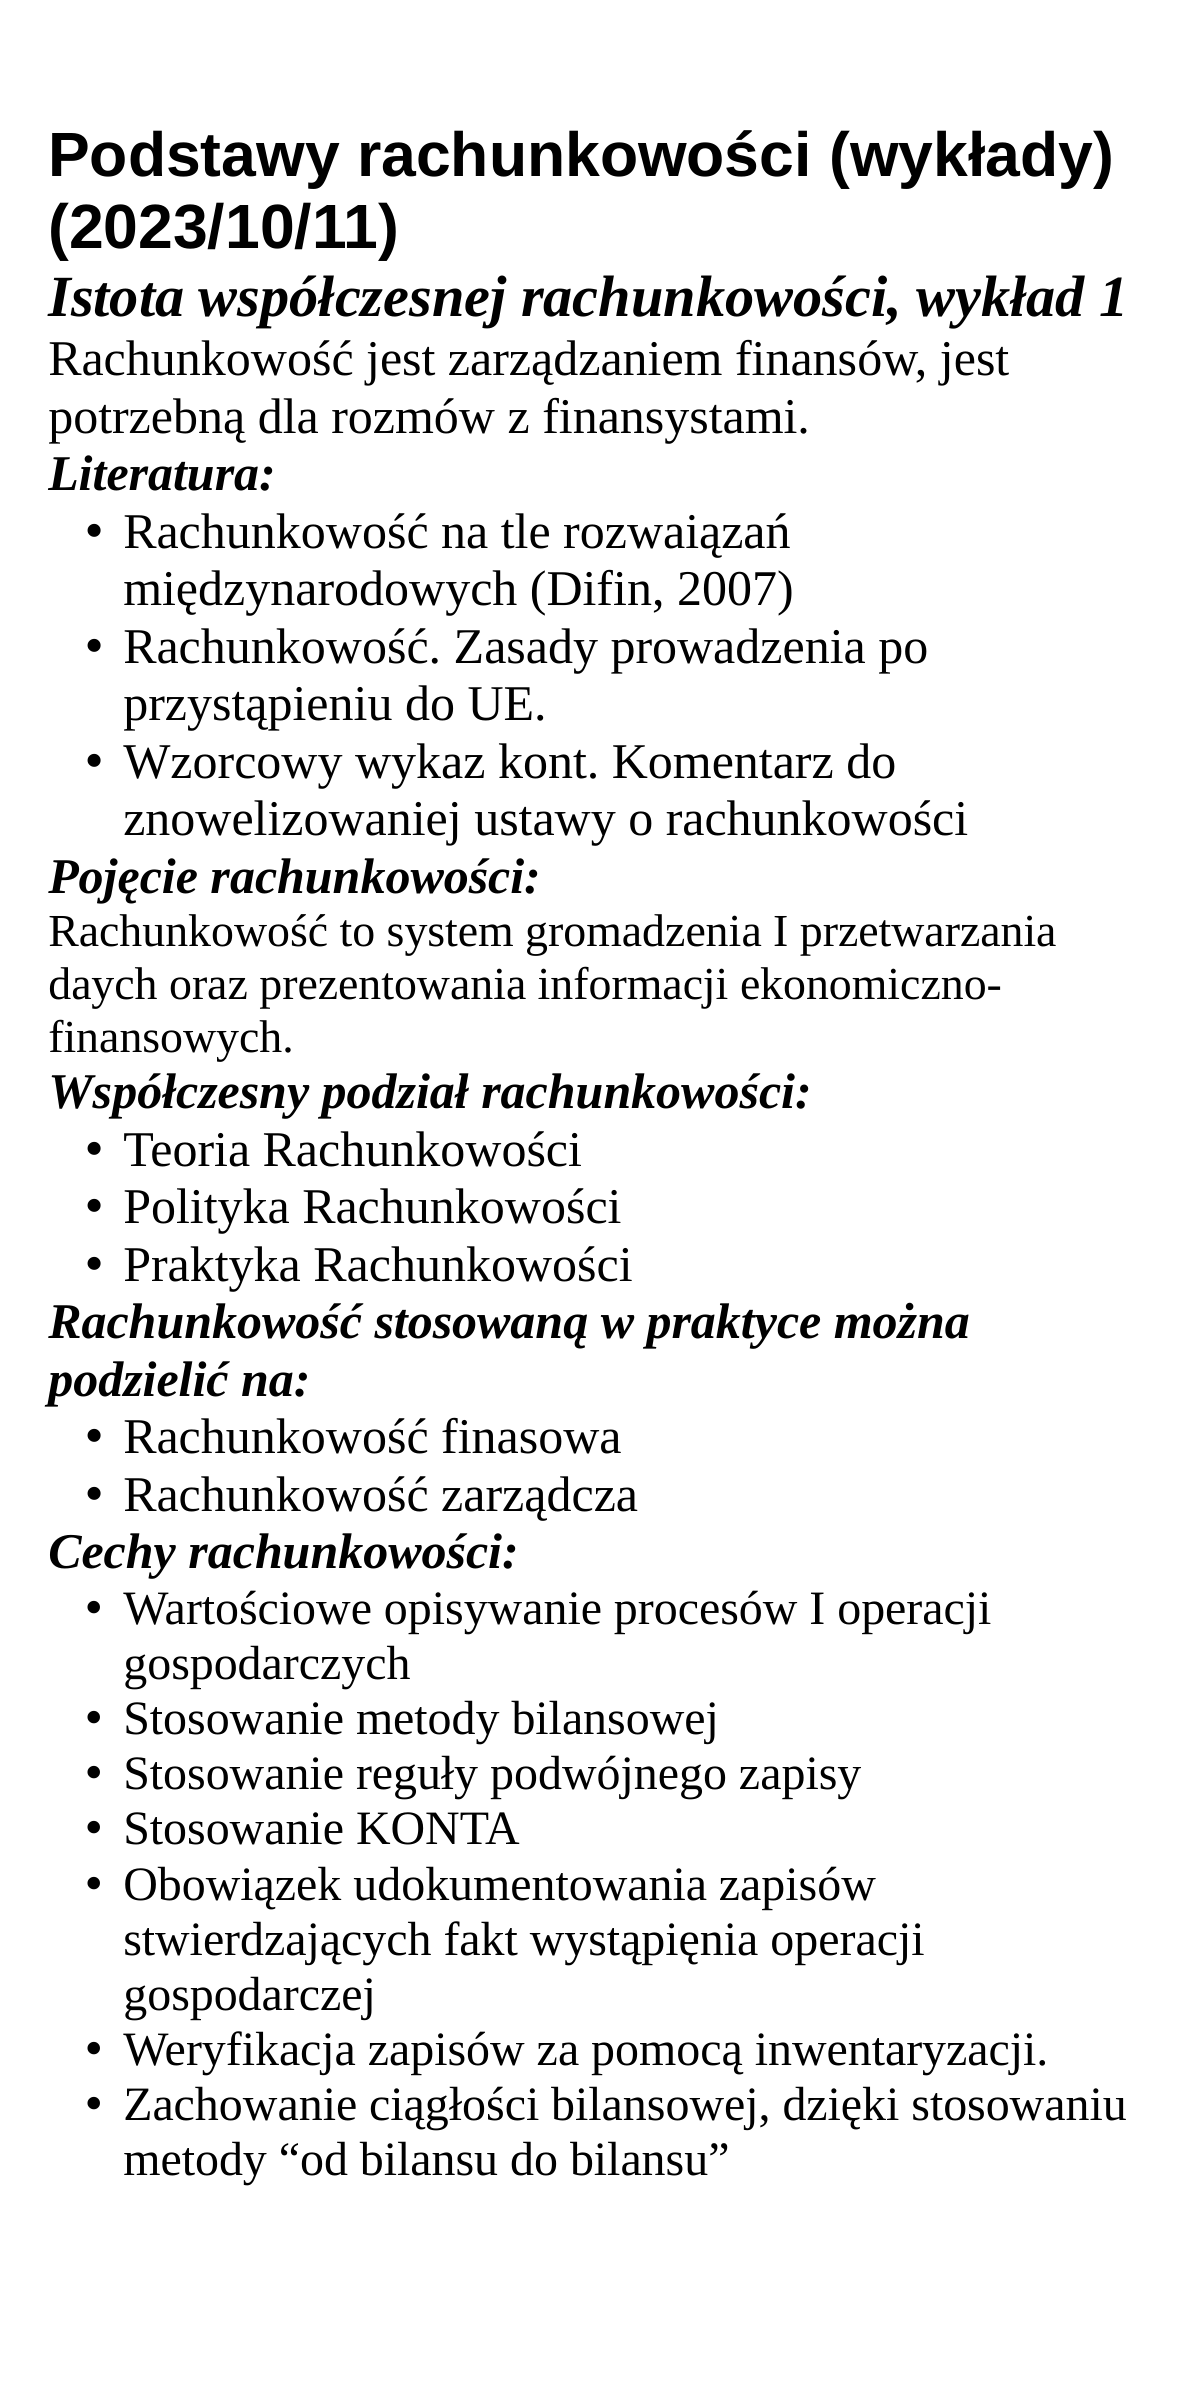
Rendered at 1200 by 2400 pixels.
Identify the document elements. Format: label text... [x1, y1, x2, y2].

text Pojęcie rachunkowości: [48, 846, 1144, 904]
list Teoria Rachunkowości [86, 1119, 1144, 1177]
text Współczesny podział rachunkowości: [48, 1062, 1144, 1119]
list Wzorcowy wykaz kont. Komentarz do znowelizowaniej ustawy o rachunkowości [86, 731, 1144, 846]
title Podstawy rachunkowości (wykłady) (2023/10/11) [48, 118, 1144, 262]
list Weryfikacja zapisów za pomocą inwentaryzacji. [86, 2020, 1144, 2076]
list Obowiązek udokumentowania zapisów stwierdzających fakt wystąpięnia operacji gospodarczej [86, 1855, 1144, 2020]
text Rachunkowość jest zarządzaniem finansów, jest potrzebną dla rozmów z finansystami. [48, 329, 1144, 444]
list Rachunkowość na tle rozwaiązań międzynarodowych (Difin, 2007) [86, 501, 1144, 616]
text Rachunkowość to system gromadzenia I przetwarzania daych oraz prezentowania informacji ekonomiczno-finansowych. [48, 904, 1144, 1062]
list Rachunkowość zarządcza [86, 1464, 1144, 1522]
list Stosowanie KONTA [86, 1800, 1144, 1855]
list Rachunkowość. Zasady prowadzenia po przystąpieniu do UE. [86, 616, 1144, 731]
list Zachowanie ciągłości bilansowej, dzięki stosowaniu metody “od bilansu do bilansu” [86, 2076, 1144, 2186]
list Praktyka Rachunkowości [86, 1234, 1144, 1292]
text Literatura: [48, 444, 1144, 501]
text Rachunkowość stosowaną w praktyce można podzielić na: [48, 1292, 1144, 1407]
list Polityka Rachunkowości [86, 1177, 1144, 1234]
text Cechy rachunkowości: [48, 1522, 1144, 1579]
list Stosowanie metody bilansowej [86, 1690, 1144, 1745]
list Rachunkowość finasowa [86, 1407, 1144, 1464]
text Istota współczesnej rachunkowości, wykład 1 [48, 262, 1144, 329]
list Wartościowe opisywanie procesów I operacji gospodarczych [86, 1579, 1144, 1690]
list Stosowanie reguły podwójnego zapisy [86, 1745, 1144, 1800]
